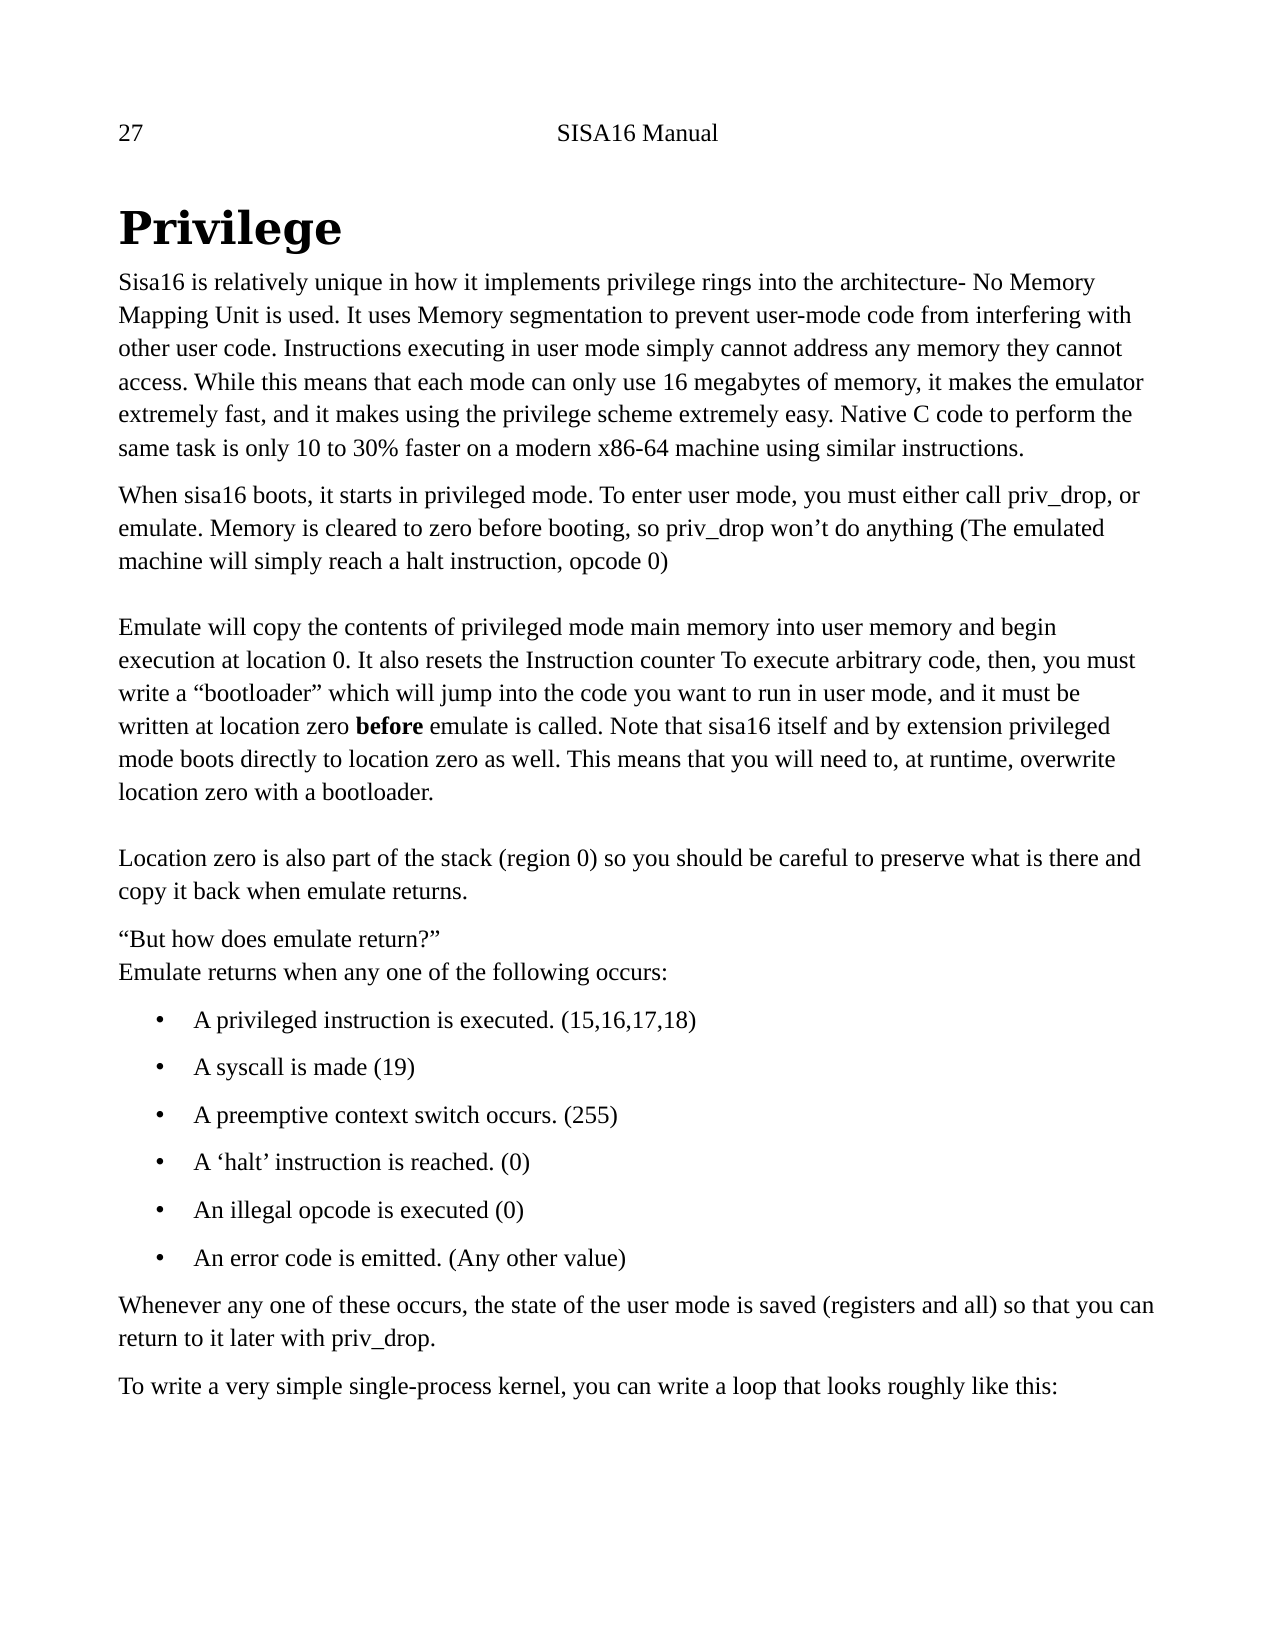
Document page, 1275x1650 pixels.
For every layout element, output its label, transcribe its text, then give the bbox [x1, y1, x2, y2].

text “But how does emulate return?” Emulate returns when any one of the following occurs: [118, 924, 1157, 986]
text To write a very simple single-process kernel, you can write a loop that looks roughly like this: [118, 1371, 1157, 1400]
list A ‘halt’ instruction is reached. (0) [156, 1147, 1157, 1176]
list A syscall is made (19) [156, 1052, 1157, 1081]
list A privileged instruction is executed. (15,16,17,18) [156, 1005, 1157, 1033]
text When sisa16 boots, it starts in privileged mode. To enter user mode, you must either call priv_drop, or emulate. Memory is cleared to zero before booting, so priv_drop won’t do anything (The emulated machine will simply reach a halt instruction, opcode 0) Emulate will copy the contents of privileged mode main memory into user memory and begin execution at location 0. It also resets the Instruction counter To execute arbitrary code, then, you must write a “bootloader” which will jump into the code you want to run in user mode, and it must be written at location zero before emulate is called. Note that sisa16 itself and by extension privileged mode boots directly to location zero as well. This means that you will need to, at runtime, overwrite location zero with a bootloader. Location zero is also part of the stack (region 0) so you should be careful to preserve what is there and copy it back when emulate returns. [118, 480, 1157, 905]
list A preemptive context switch occurs. (255) [156, 1100, 1157, 1129]
text Sisa16 is relatively unique in how it implements privilege rings into the architecture- No Memory Mapping Unit is used. It uses Memory segmentation to prevent user-mode code from interfering with other user code. Instructions executing in user mode simply cannot address any memory they cannot access. While this means that each mode can only use 16 megabytes of memory, it makes the emulator extremely fast, and it makes using the privilege scheme extremely easy. Native C code to perform the same task is only 10 to 30% faster on a modern x86-64 machine using similar instructions. [118, 267, 1157, 461]
list An illegal opcode is executed (0) [156, 1195, 1157, 1224]
subtitle Privilege [118, 202, 1157, 255]
text Whenever any one of these occurs, the state of the user mode is saved (registers and all) so that you can return to it later with priv_drop. [118, 1290, 1157, 1352]
list An error code is emitted. (Any other value) [156, 1243, 1157, 1271]
